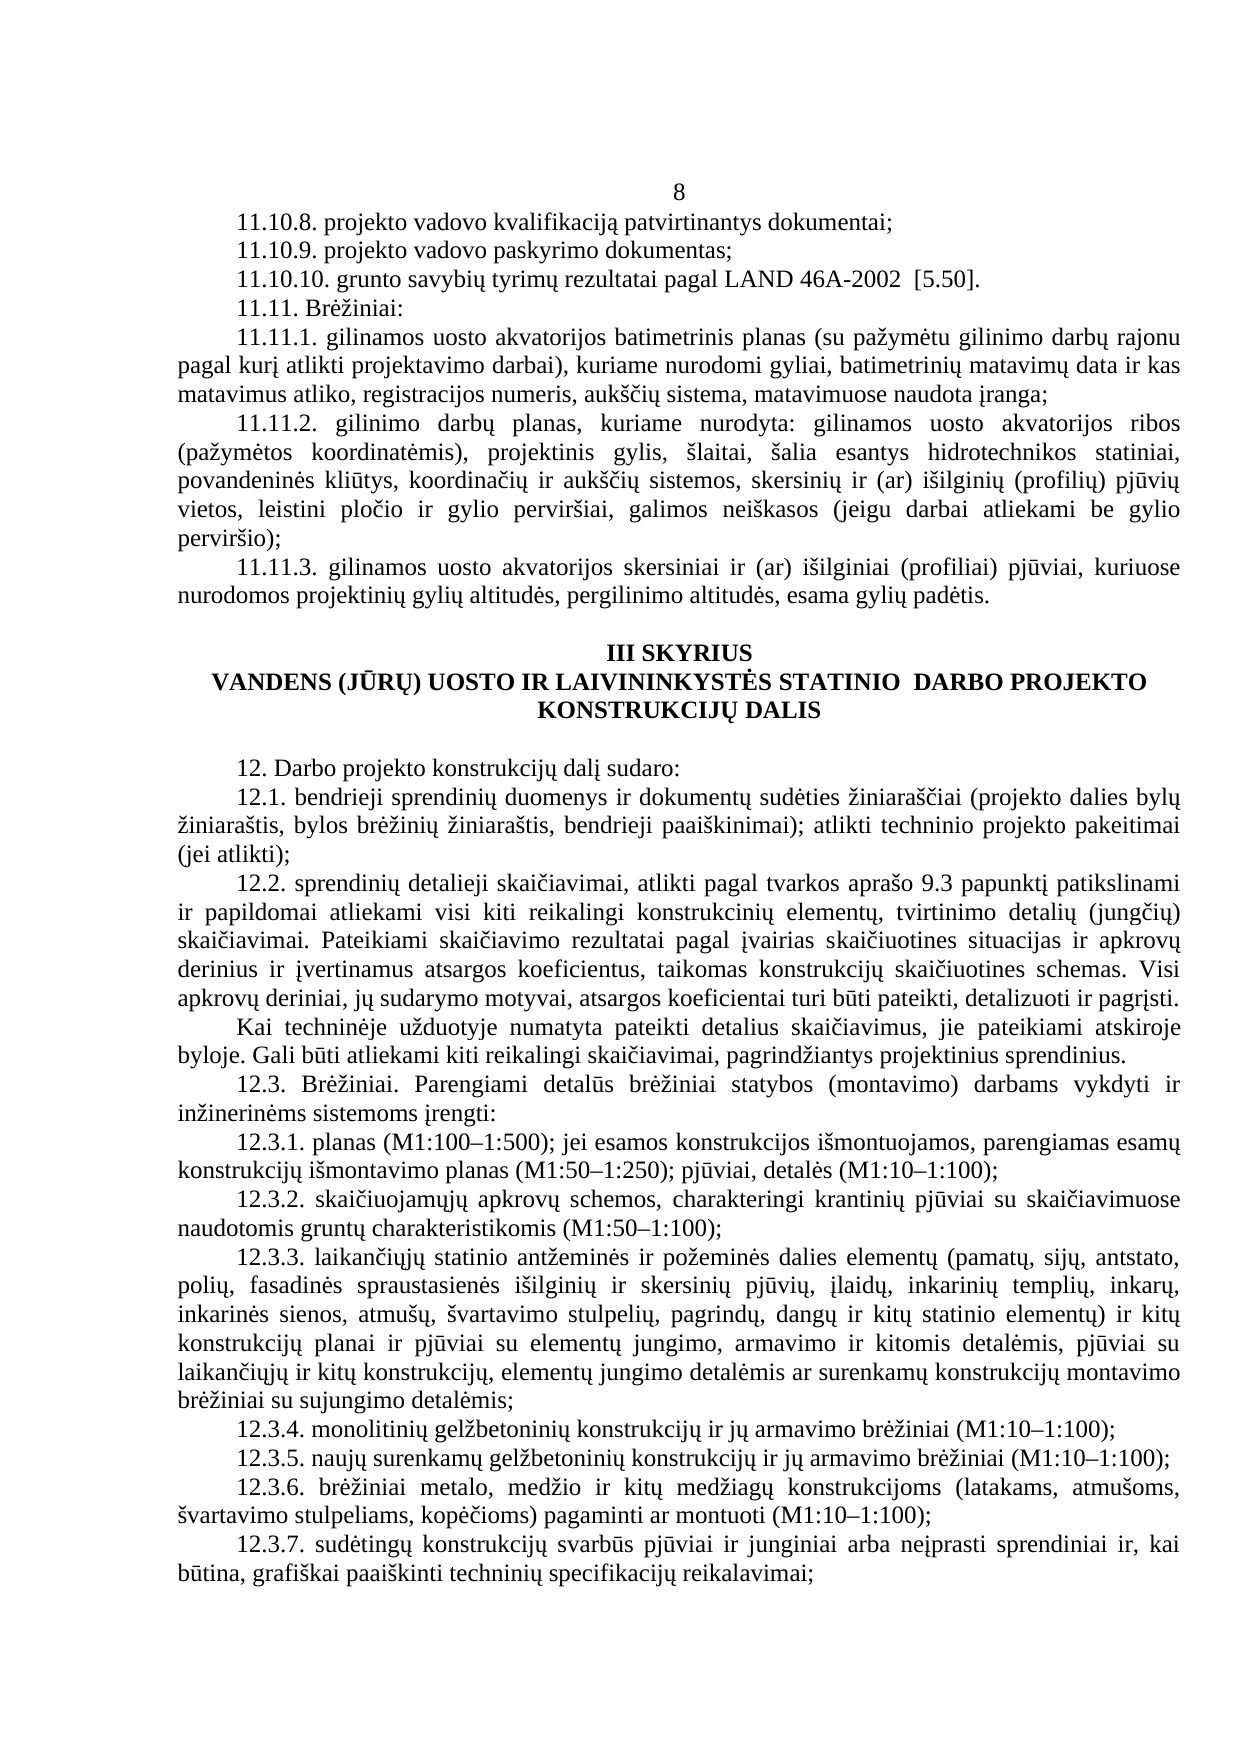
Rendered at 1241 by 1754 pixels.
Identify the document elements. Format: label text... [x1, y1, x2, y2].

text 12.2. sprendinių detalieji skaičiavimai, atlikti pagal tvarkos aprašo 9.3 papunktį patikslinami ir papildomai atliekami visi kiti reikalingi konstrukcinių elementų, tvirtinimo detalių (jungčių) skaičiavimai. Pateikiami skaičiavimo rezultatai pagal įvairias skaičiuotines situacijas ir apkrovų derinius ir įvertinamus atsargos koeficientus, taikomas konstrukcijų skaičiuotines schemas. Visi apkrovų deriniai, jų sudarymo motyvai, atsargos koeficientai turi būti pateikti, detalizuoti ir pagrįsti. [177, 868, 1181, 1012]
text 12.3.7. sudėtingų konstrukcijų svarbūs pjūviai ir junginiai arba neįprasti sprendiniai ir, kai būtina, grafiškai paaiškinti techninių specifikacijų reikalavimai; [177, 1529, 1181, 1587]
text 12.1. bendrieji sprendinių duomenys ir dokumentų sudėties žiniaraščiai (projekto dalies bylų žiniaraštis, bylos brėžinių žiniaraštis, bendrieji paaiškinimai); atlikti techninio projekto pakeitimai (jei atlikti); [177, 782, 1181, 868]
text 11.11.3. gilinamos uosto akvatorijos skersiniai ir (ar) išilginiai (profiliai) pjūviai, kuriuose nurodomos projektinių gylių altitudės, pergilinimo altitudės, esama gylių padėtis. [177, 552, 1181, 609]
text 12.3.4. monolitinių gelžbetoninių konstrukcijų ir jų armavimo brėžiniai (M1:10–1:100); [177, 1414, 1181, 1443]
text Kai techninėje užduotyje numatyta pateikti detalius skaičiavimus, jie pateikiami atskiroje byloje. Gali būti atliekami kiti reikalingi skaičiavimai, pagrindžiantys projektinius sprendinius. [177, 1012, 1181, 1069]
text 11.10.10. grunto savybių tyrimų rezultatai pagal LAND 46A-2002 [5.50]. [177, 264, 1181, 293]
text 11.11.1. gilinamos uosto akvatorijos batimetrinis planas (su pažymėtu gilinimo darbų rajonu pagal kurį atlikti projektavimo darbai), kuriame nurodomi gyliai, batimetrinių matavimų data ir kas matavimus atliko, registracijos numeris, aukščių sistema, matavimuose naudota įranga; [177, 322, 1181, 408]
text 12.3.2. skaičiuojamųjų apkrovų schemos, charakteringi krantinių pjūviai su skaičiavimuose naudotomis gruntų charakteristikomis (M1:50–1:100); [177, 1184, 1181, 1242]
text Vandens (jūrų) uosto ir laivininkystės statinio darbo PROJEKTO konstrukcijų DALIS [177, 667, 1181, 724]
text 12.3.5. naujų surenkamų gelžbetoninių konstrukcijų ir jų armavimo brėžiniai (M1:10–1:100); [177, 1443, 1181, 1472]
text 12.3.6. brėžiniai metalo, medžio ir kitų medžiagų konstrukcijoms (latakams, atmušoms, švartavimo stulpeliams, kopėčioms) pagaminti ar montuoti (M1:10–1:100); [177, 1472, 1181, 1529]
text 12.3. Brėžiniai. Parengiami detalūs brėžiniai statybos (montavimo) darbams vykdyti ir inžinerinėms sistemoms įrengti: [177, 1069, 1181, 1127]
text III skyrius [177, 638, 1181, 667]
text 12.3.3. laikančiųjų statinio antžeminės ir požeminės dalies elementų (pamatų, sijų, antstato, polių, fasadinės spraustasienės išilginių ir skersinių pjūvių, įlaidų, inkarinių templių, inkarų, inkarinės sienos, atmušų, švartavimo stulpelių, pagrindų, dangų ir kitų statinio elementų) ir kitų konstrukcijų planai ir pjūviai su elementų jungimo, armavimo ir kitomis detalėmis, pjūviai su laikančiųjų ir kitų konstrukcijų, elementų jungimo detalėmis ar surenkamų konstrukcijų montavimo brėžiniai su sujungimo detalėmis; [177, 1242, 1181, 1414]
text 12. Darbo projekto konstrukcijų dalį sudaro: [177, 753, 1181, 782]
text 12.3.1. planas (M1:100–1:500); jei esamos konstrukcijos išmontuojamos, parengiamas esamų konstrukcijų išmontavimo planas (M1:50–1:250); pjūviai, detalės (M1:10–1:100); [177, 1127, 1181, 1184]
text 11.11. Brėžiniai: [236, 293, 1181, 322]
text 11.10.8. projekto vadovo kvalifikaciją patvirtinantys dokumentai; [177, 207, 1181, 235]
text 11.10.9. projekto vadovo paskyrimo dokumentas; [177, 235, 1181, 264]
text 11.11.2. gilinimo darbų planas, kuriame nurodyta: gilinamos uosto akvatorijos ribos (pažymėtos koordinatėmis), projektinis gylis, šlaitai, šalia esantys hidrotechnikos statiniai, povandeninės kliūtys, koordinačių ir aukščių sistemos, skersinių ir (ar) išilginių (profilių) pjūvių vietos, leistini pločio ir gylio perviršiai, galimos neiškasos (jeigu darbai atliekami be gylio perviršio); [177, 408, 1181, 552]
